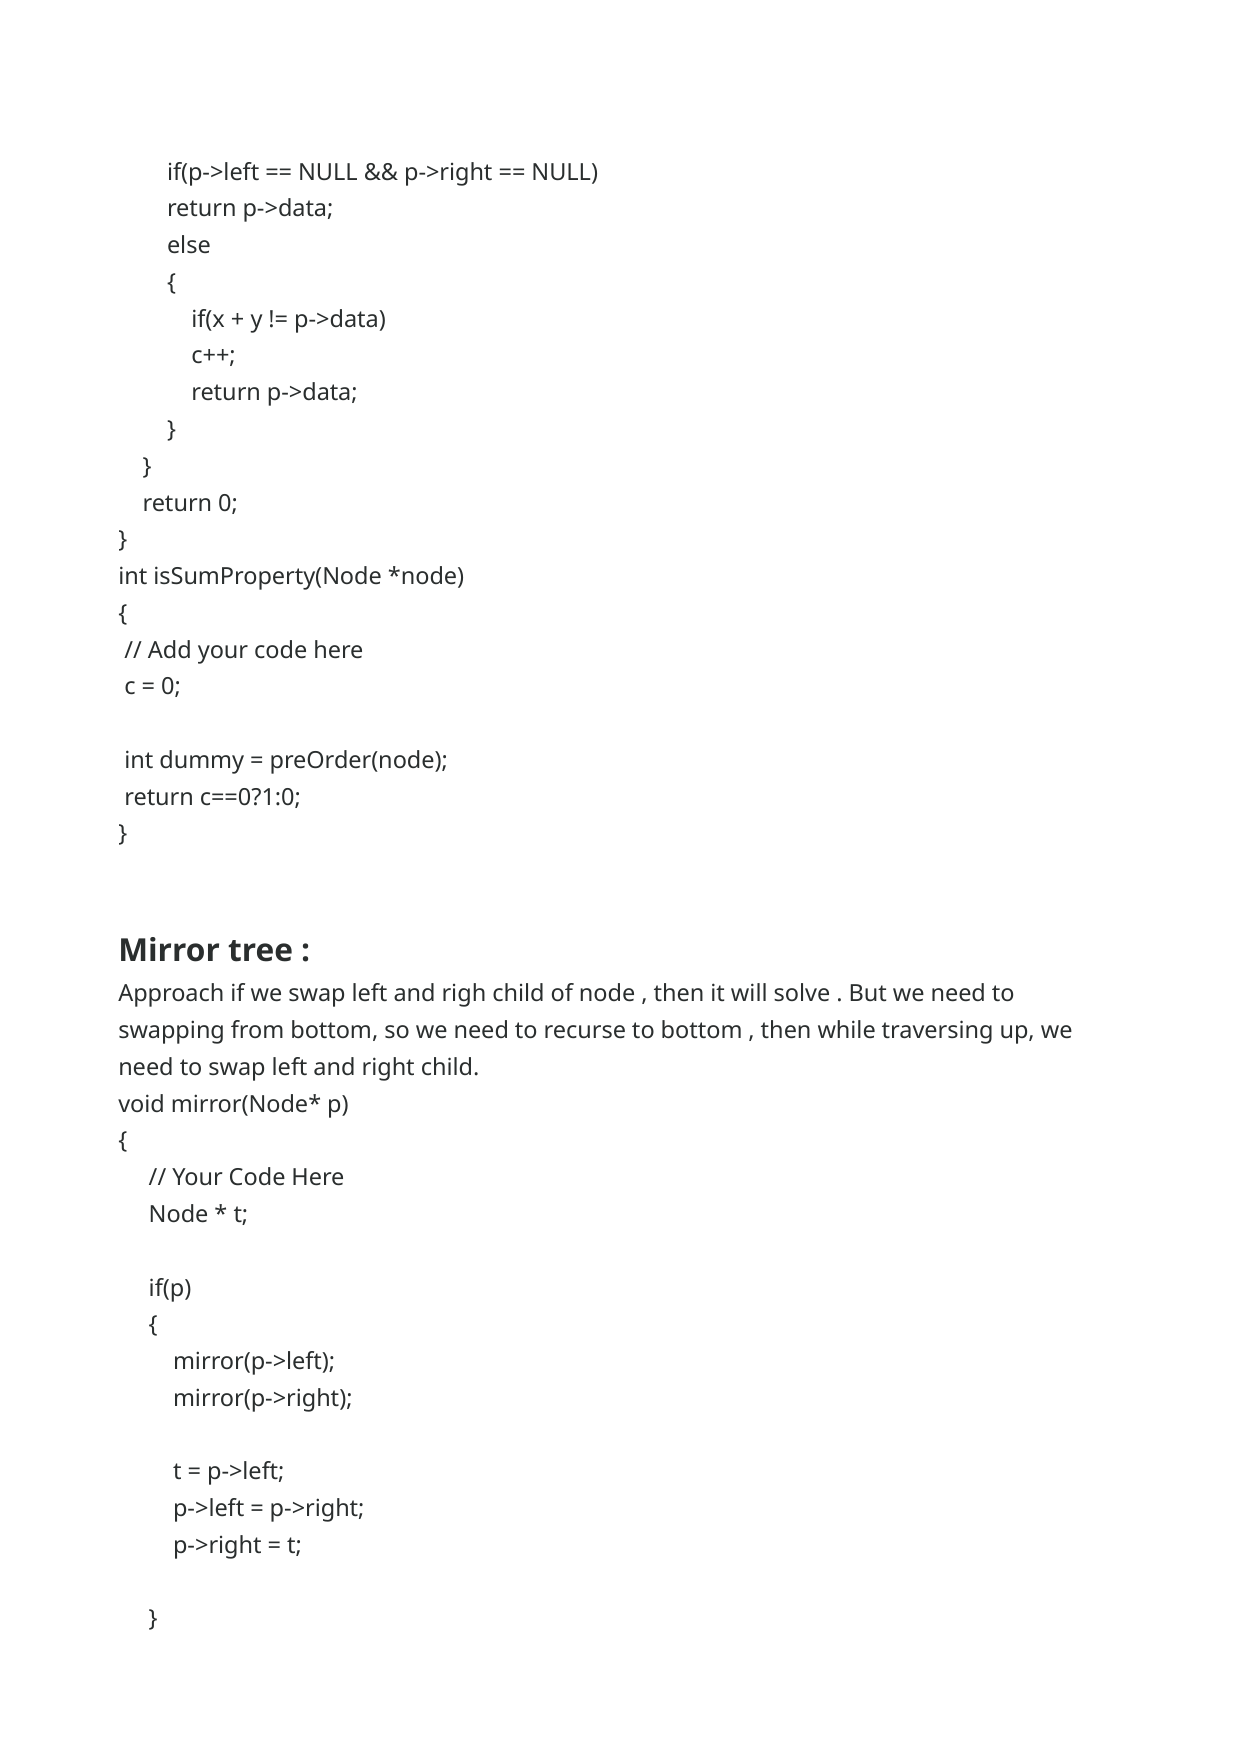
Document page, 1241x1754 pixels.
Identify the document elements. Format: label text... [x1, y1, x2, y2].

text mirror(p->left); [118, 1344, 1122, 1376]
text } [118, 412, 1122, 444]
text Mirror tree : [118, 927, 1122, 970]
text // Your Code Here [118, 1161, 1122, 1192]
text return 0; [118, 486, 1122, 518]
text c = 0; [118, 670, 1122, 702]
text return p->data; [118, 376, 1122, 407]
text void mirror(Node* p) [118, 1087, 1122, 1119]
text Approach if we swap left and righ child of node , then it will solve . But we need to swapping from bottom, so we need to recurse to bottom , then while traversing up, we need to swap left and right child. [118, 977, 1122, 1082]
text } [118, 1602, 1122, 1634]
text else [118, 228, 1122, 260]
text c++; [118, 339, 1122, 371]
text mirror(p->right); [118, 1381, 1122, 1413]
text // Add your code here [118, 633, 1122, 665]
text { [118, 596, 1122, 628]
text int isSumProperty(Node *node) [118, 559, 1122, 591]
text { [118, 265, 1122, 297]
text if(p) [118, 1271, 1122, 1303]
text } [118, 449, 1122, 481]
text } [118, 817, 1122, 849]
text t = p->left; [118, 1455, 1122, 1487]
text p->right = t; [118, 1528, 1122, 1560]
text if(p->left == NULL && p->right == NULL) [118, 155, 1122, 187]
text return p->data; [118, 192, 1122, 224]
text { [118, 1124, 1122, 1156]
text return c==0?1:0; [118, 780, 1122, 812]
text } [118, 523, 1122, 554]
text Node * t; [118, 1197, 1122, 1229]
text if(x + y != p->data) [118, 302, 1122, 334]
text int dummy = preOrder(node); [118, 743, 1122, 775]
text p->left = p->right; [118, 1491, 1122, 1523]
text { [118, 1308, 1122, 1339]
